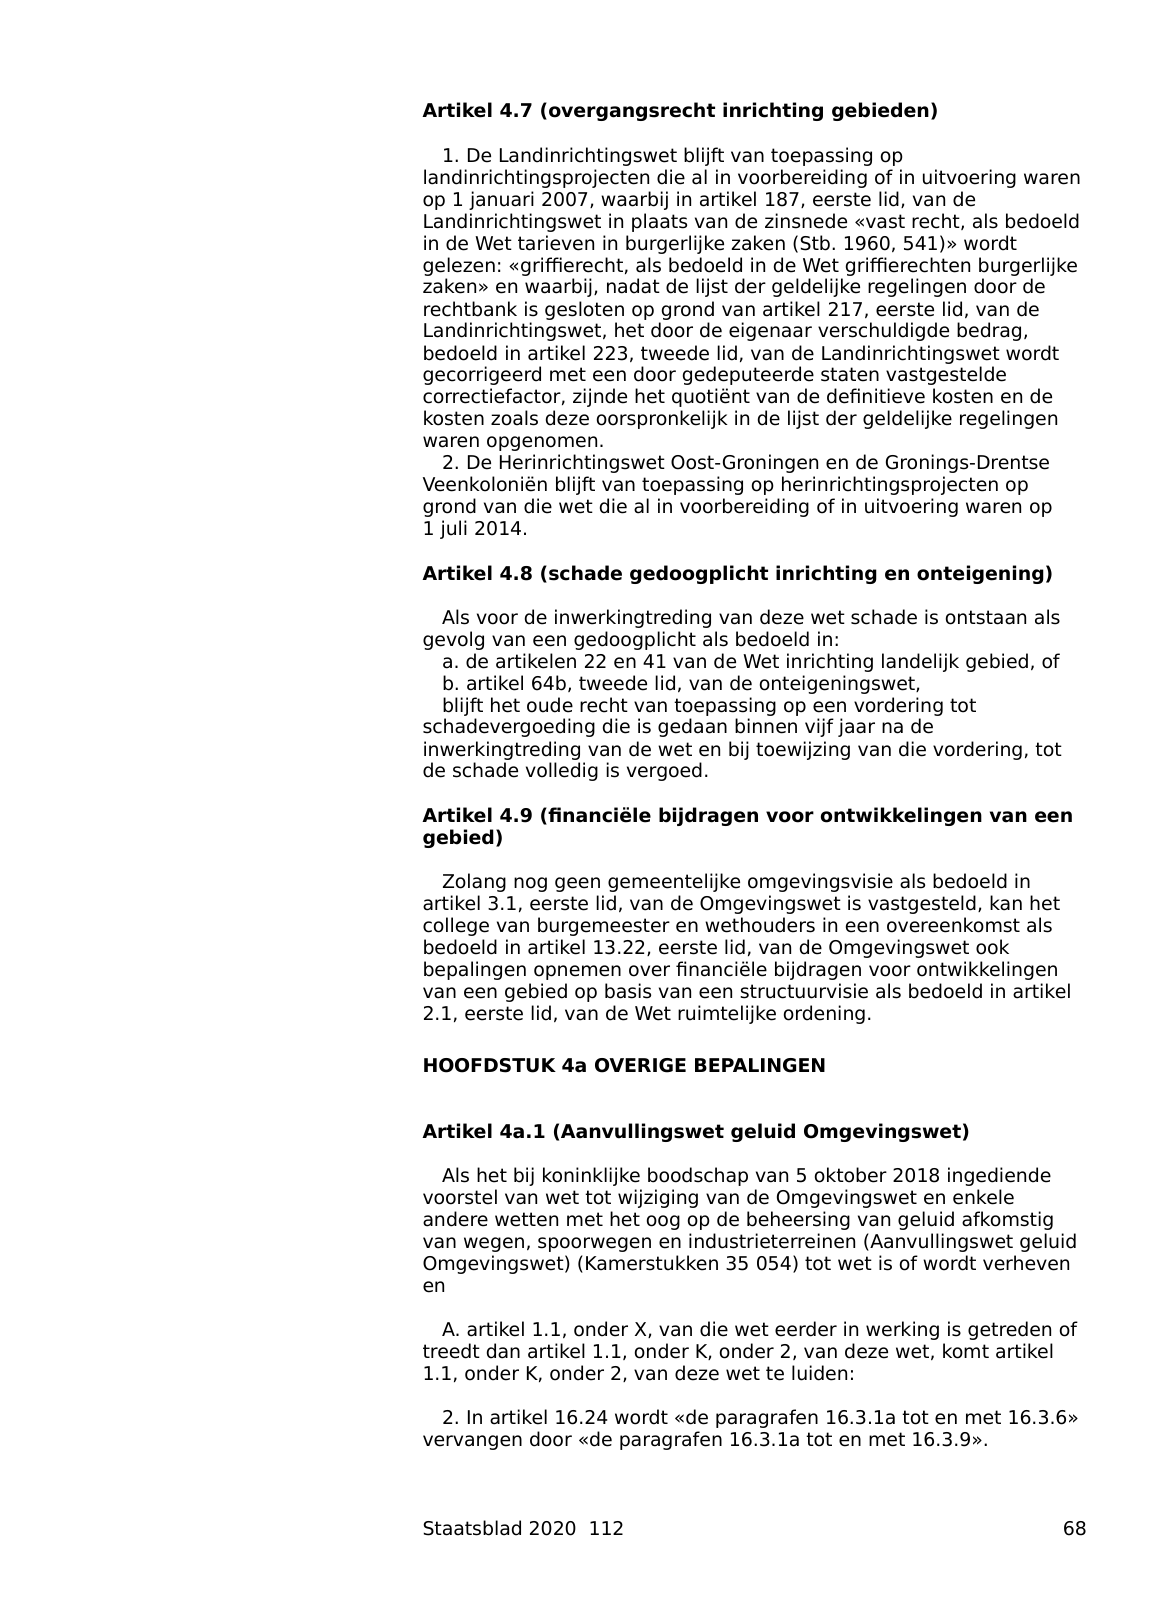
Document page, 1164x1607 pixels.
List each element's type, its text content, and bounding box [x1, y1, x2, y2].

text A. artikel 1.1, onder X, van die wet eerder in werking is getreden of treedt dan artikel 1.1, onder K, onder 2, van deze wet, komt artikel 1.1, onder K, onder 2, van deze wet te luiden: [422, 1319, 1087, 1385]
text Zolang nog geen gemeentelijke omgevingsvisie als bedoeld in artikel 3.1, eerste lid, van de Omgevingswet is vastgesteld, kan het college van burgemeester en wethouders in een overeenkomst als bedoeld in artikel 13.22, eerste lid, van de Omgevingswet ook bepalingen opnemen over financiële bijdragen voor ontwikkelingen van een gebied op basis van een structuurvisie als bedoeld in artikel 2.1, eerste lid, van de Wet ruimtelijke ordening. [422, 871, 1087, 1024]
subtitle Artikel 4.7 (overgangsrecht inrichting gebieden) [422, 100, 1087, 122]
text 2. In artikel 16.24 wordt «de paragrafen 16.3.1a tot en met 16.3.6» vervangen door «de paragrafen 16.3.1a tot en met 16.3.9». [422, 1407, 1087, 1451]
subtitle Artikel 4a.1 (Aanvullingswet geluid Omgevingswet) [422, 1121, 1087, 1143]
subtitle Artikel 4.9 (financiële bijdragen voor ontwikkelingen van een gebied) [422, 804, 1087, 848]
text 1. De Landinrichtingswet blijft van toepassing op landinrichtingsprojecten die al in voorbereiding of in uitvoering waren op 1 januari 2007, waarbij in artikel 187, eerste lid, van de Landinrichtingswet in plaats van de zinsnede «vast recht, als bedoeld in de Wet tarieven in burgerlijke zaken (Stb. 1960, 541)» wordt gelezen: «griffierecht, als bedoeld in de Wet griffierechten burgerlijke zaken» en waarbij, nadat de lijst der geldelijke regelingen door de rechtbank is gesloten op grond van artikel 217, eerste lid, van de Landinrichtingswet, het door de eigenaar verschuldigde bedrag, bedoeld in artikel 223, tweede lid, van de Landinrichtingswet wordt gecorrigeerd met een door gedeputeerde staten vastgestelde correctiefactor, zijnde het quotiënt van de definitieve kosten en de kosten zoals deze oorspronkelijk in de lijst der geldelijke regelingen waren opgenomen. [422, 144, 1087, 452]
text Als het bij koninklijke boodschap van 5 oktober 2018 ingediende voorstel van wet tot wijziging van de Omgevingswet en enkele andere wetten met het oog op de beheersing van geluid afkomstig van wegen, spoorwegen en industrieterreinen (Aanvullingswet geluid Omgevingswet) (Kamerstukken 35 054) tot wet is of wordt verheven en [422, 1165, 1087, 1297]
text a. de artikelen 22 en 41 van de Wet inrichting landelijk gebied, of [422, 651, 1087, 672]
text b. artikel 64b, tweede lid, van de onteigeningswet, [422, 672, 1087, 694]
subtitle Artikel 4.8 (schade gedoogplicht inrichting en onteigening) [422, 562, 1087, 584]
subtitle HOOFDSTUK 4a OVERIGE BEPALINGEN [422, 1054, 1087, 1077]
text blijft het oude recht van toepassing op een vordering tot schadevergoeding die is gedaan binnen vijf jaar na de inwerkingtreding van de wet en bij toewijzing van die vordering, tot de schade volledig is vergoed. [422, 694, 1087, 782]
text Als voor de inwerkingtreding van deze wet schade is ontstaan als gevolg van een gedoogplicht als bedoeld in: [422, 607, 1087, 651]
text 2. De Herinrichtingswet Oost-Groningen en de Gronings-Drentse Veenkoloniën blijft van toepassing op herinrichtingsprojecten op grond van die wet die al in voorbereiding of in uitvoering waren op 1 juli 2014. [422, 452, 1087, 540]
